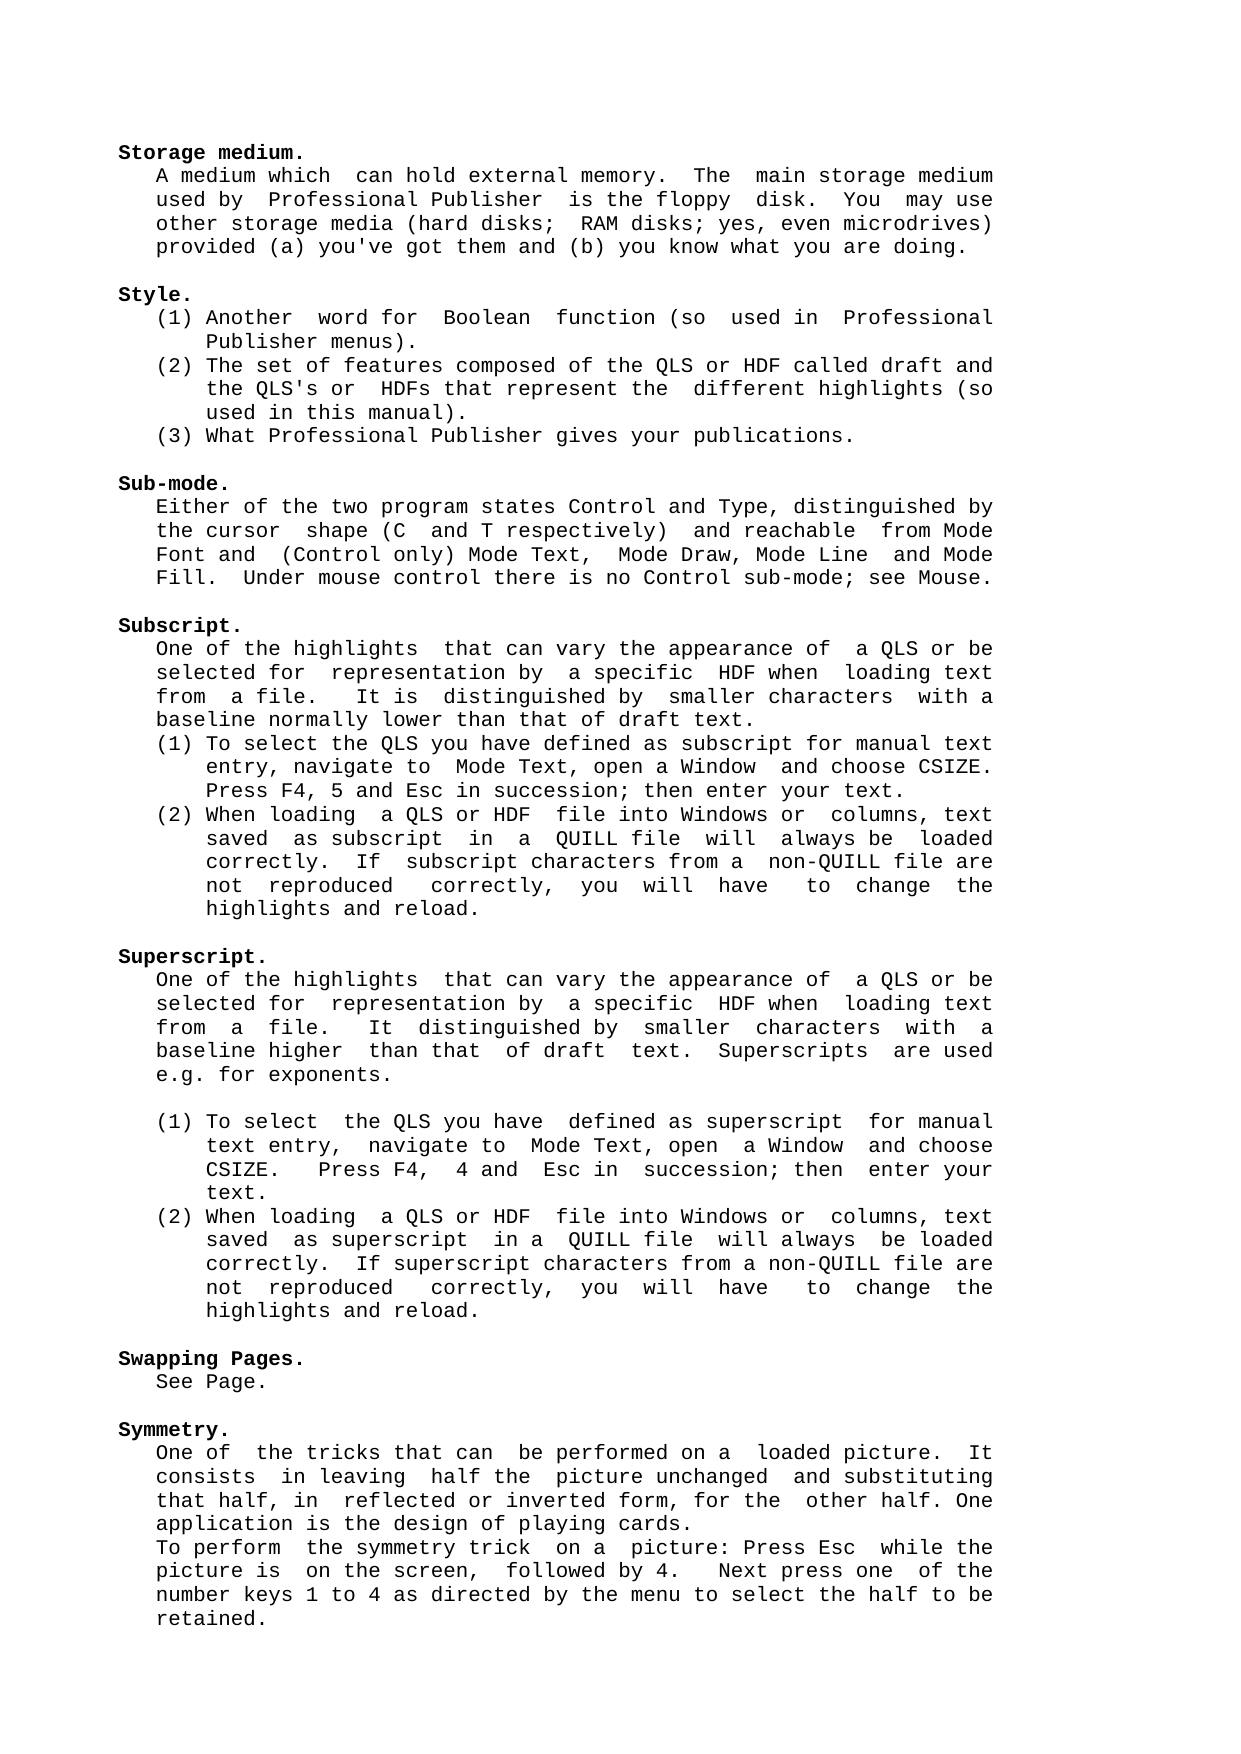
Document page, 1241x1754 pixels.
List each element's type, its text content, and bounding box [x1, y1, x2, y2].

text the cursor shape (C and T respectively) and reachable from Mode [118, 520, 1122, 544]
text CSIZE. Press F4, 4 and Esc in succession; then enter your [118, 1158, 1122, 1182]
text saved as superscript in a QUILL file will always be loaded [118, 1229, 1122, 1253]
text not reproduced correctly, you will have to change the [118, 1277, 1122, 1300]
text See Page. [118, 1371, 1122, 1395]
text Symmetry. [118, 1419, 1122, 1442]
text number keys 1 to 4 as directed by the menu to select the half to be [118, 1584, 1122, 1608]
text application is the design of playing cards. [118, 1513, 1122, 1537]
text e.g. for exponents. [118, 1064, 1122, 1088]
text text. [118, 1182, 1122, 1206]
text baseline higher than that of draft text. Superscripts are used [118, 1040, 1122, 1064]
text saved as subscript in a QUILL file will always be loaded [118, 827, 1122, 851]
text used in this manual). [118, 402, 1122, 426]
text (2) When loading a QLS or HDF file into Windows or columns, text [118, 1206, 1122, 1229]
text Storage medium. [118, 142, 1122, 165]
text entry, navigate to Mode Text, open a Window and choose CSIZE. [118, 757, 1122, 780]
text correctly. If superscript characters from a non-QUILL file are [118, 1253, 1122, 1277]
text Press F4, 5 and Esc in succession; then enter your text. [118, 780, 1122, 804]
text other storage media (hard disks; RAM disks; yes, even microdrives) [118, 213, 1122, 236]
text (1) To select the QLS you have defined as subscript for manual text [118, 733, 1122, 757]
text Style. [118, 284, 1122, 307]
text Fill. Under mouse control there is no Control sub-mode; see Mouse. [118, 567, 1122, 591]
text selected for representation by a specific HDF when loading text [118, 662, 1122, 686]
text baseline normally lower than that of draft text. [118, 709, 1122, 733]
text retained. [118, 1608, 1122, 1631]
text Superscript. [118, 946, 1122, 969]
text (2) The set of features composed of the QLS or HDF called draft and [118, 354, 1122, 378]
text A medium which can hold external memory. The main storage medium [118, 165, 1122, 189]
text Subscript. [118, 615, 1122, 638]
text (1) To select the QLS you have defined as superscript for manual [118, 1111, 1122, 1135]
text provided (a) you've got them and (b) you know what you are doing. [118, 236, 1122, 260]
text used by Professional Publisher is the floppy disk. You may use [118, 189, 1122, 213]
text not reproduced correctly, you will have to change the [118, 875, 1122, 898]
text the QLS's or HDFs that represent the different highlights (so [118, 378, 1122, 402]
text that half, in reflected or inverted form, for the other half. One [118, 1489, 1122, 1513]
text (3) What Professional Publisher gives your publications. [118, 426, 1122, 449]
text Swapping Pages. [118, 1348, 1122, 1371]
text Sub-mode. [118, 473, 1122, 496]
text selected for representation by a specific HDF when loading text [118, 993, 1122, 1017]
text text entry, navigate to Mode Text, open a Window and choose [118, 1135, 1122, 1158]
text correctly. If subscript characters from a non-QUILL file are [118, 851, 1122, 875]
text (2) When loading a QLS or HDF file into Windows or columns, text [118, 804, 1122, 827]
text picture is on the screen, followed by 4. Next press one of the [118, 1561, 1122, 1584]
text Font and (Control only) Mode Text, Mode Draw, Mode Line and Mode [118, 544, 1122, 567]
text One of the highlights that can vary the appearance of a QLS or be [118, 969, 1122, 993]
text from a file. It is distinguished by smaller characters with a [118, 686, 1122, 709]
text One of the highlights that can vary the appearance of a QLS or be [118, 638, 1122, 662]
text highlights and reload. [118, 898, 1122, 922]
text highlights and reload. [118, 1300, 1122, 1324]
text (1) Another word for Boolean function (so used in Professional [118, 307, 1122, 331]
text Publisher menus). [118, 331, 1122, 354]
text from a file. It distinguished by smaller characters with a [118, 1017, 1122, 1040]
text consists in leaving half the picture unchanged and substituting [118, 1466, 1122, 1489]
text Either of the two program states Control and Type, distinguished by [118, 496, 1122, 520]
text To perform the symmetry trick on a picture: Press Esc while the [118, 1537, 1122, 1561]
text One of the tricks that can be performed on a loaded picture. It [118, 1442, 1122, 1466]
